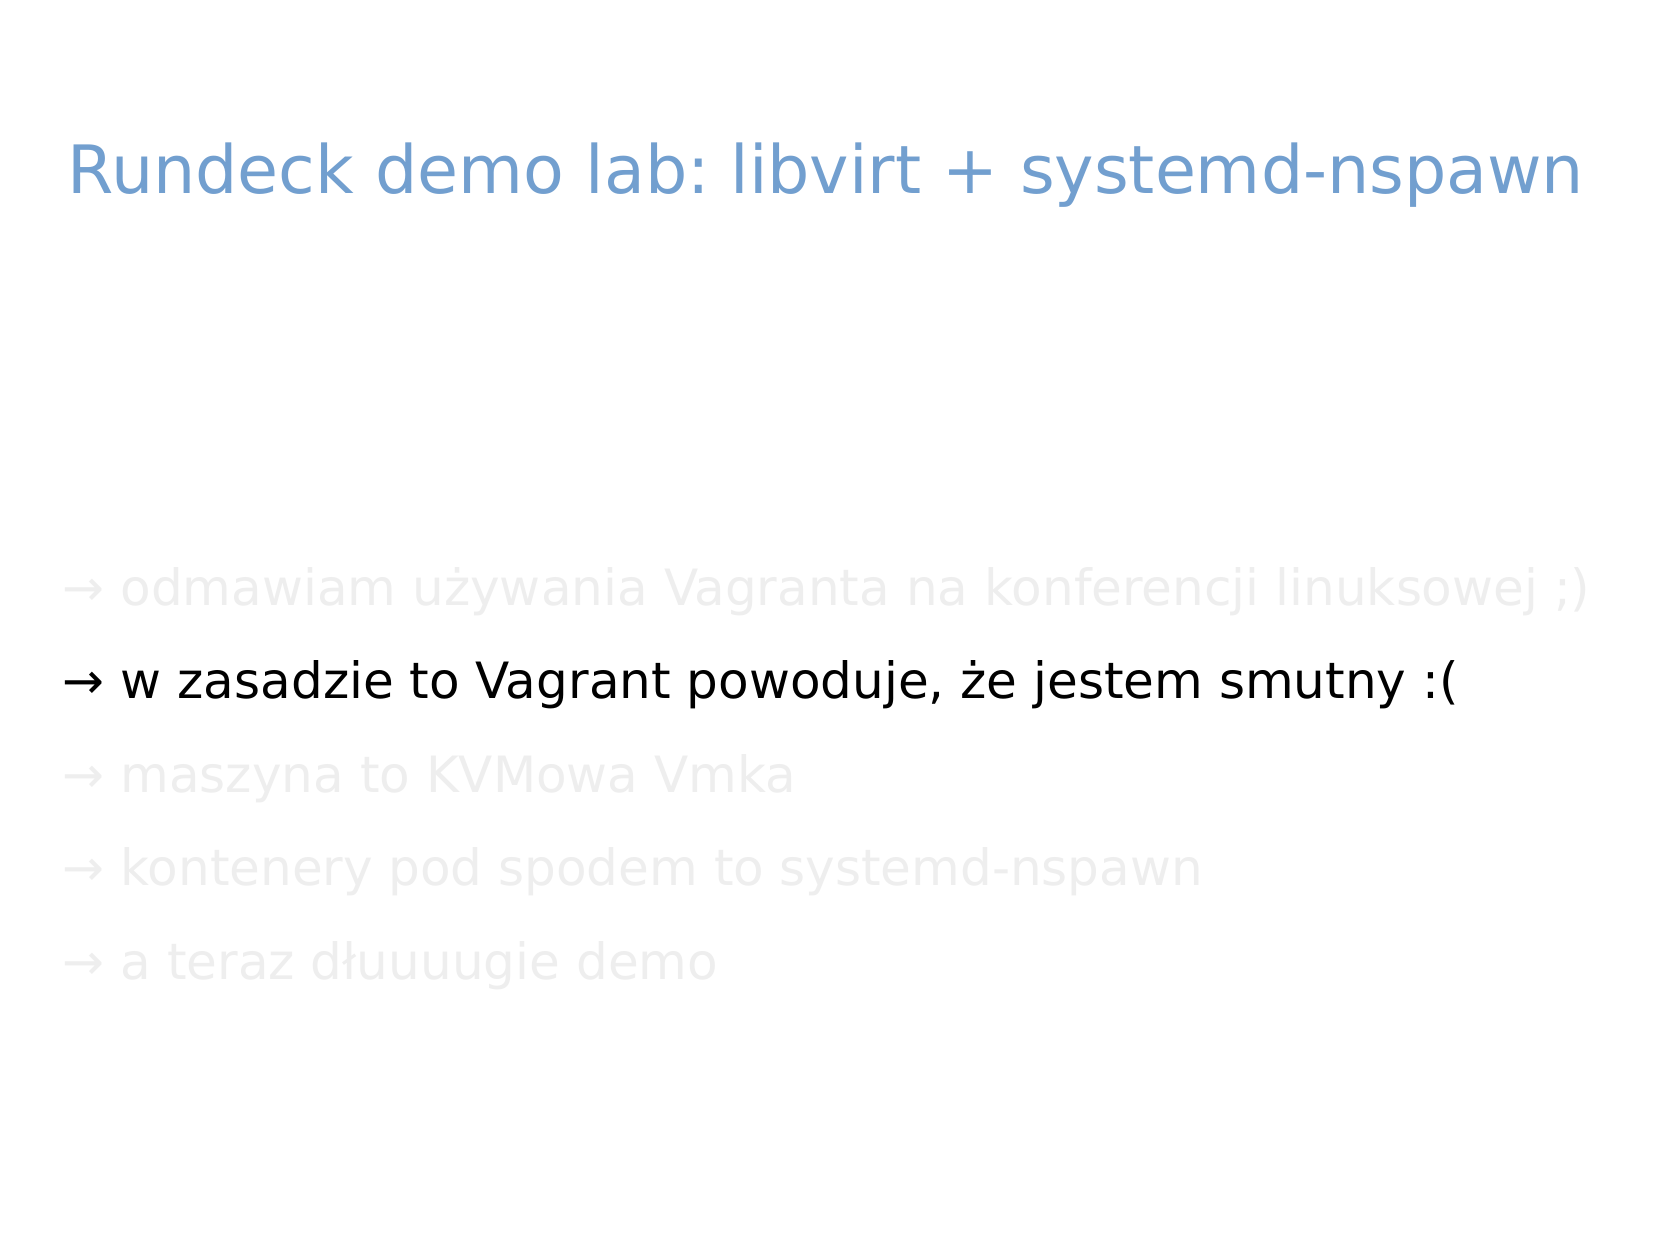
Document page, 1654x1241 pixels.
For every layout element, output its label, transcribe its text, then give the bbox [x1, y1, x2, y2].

text_box → odmawiam używania Vagranta na konferencji linuksowej ;) → w zasadzie to Vagrant powoduje, że jestem smutny :( → maszyna to KVMowa Vmka → kontenery pod spodem to systemd-nspawn → a teraz dłuuuugie demo [47, 522, 1606, 970]
text_box Rundeck demo lab: libvirt + systemd-nspawn [53, 123, 1601, 217]
